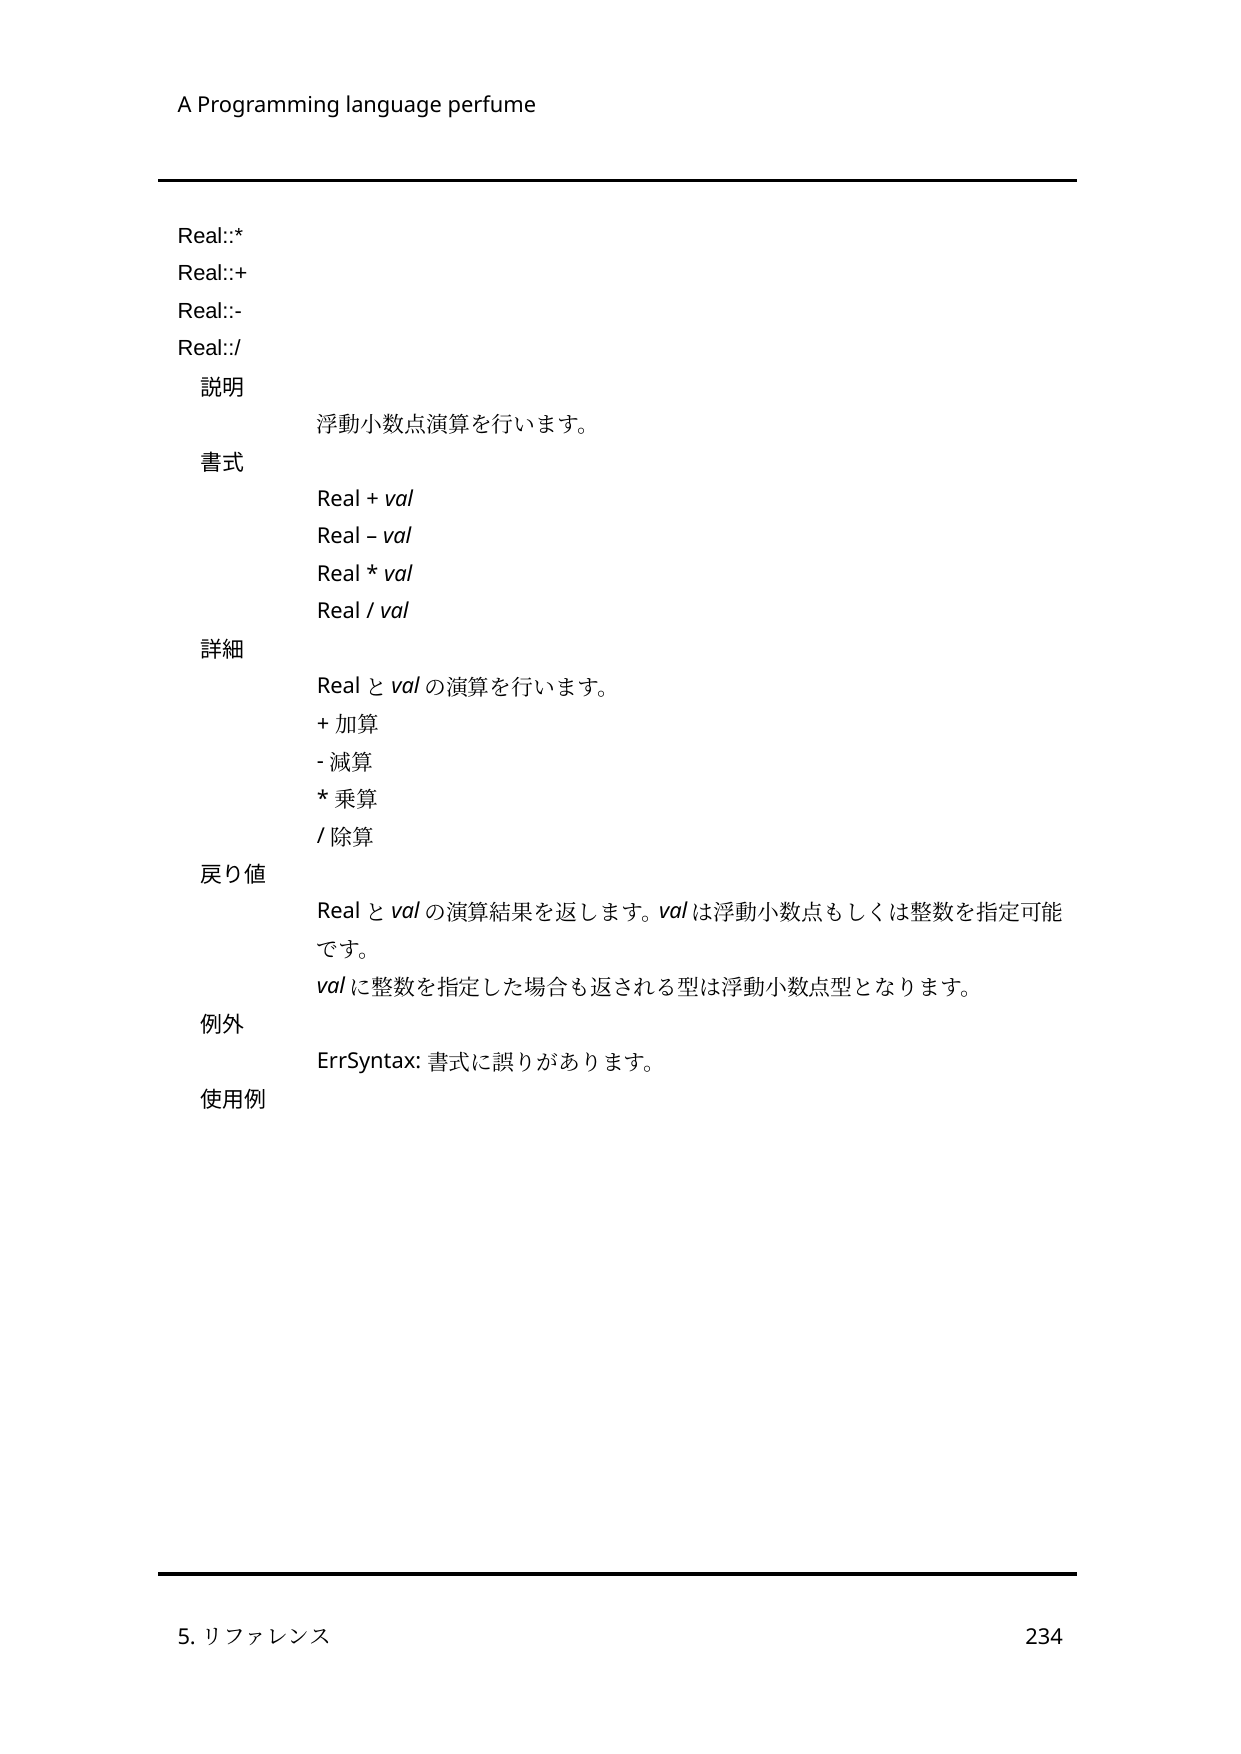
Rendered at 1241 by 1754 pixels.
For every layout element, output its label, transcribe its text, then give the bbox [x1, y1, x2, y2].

table_cell Realとvalの演算結果を返します。valは浮動小数点もしくは整数を指定可能です。 valに整数を指定した場合も返される型は浮動小数点型となります。 [317, 854, 1063, 1004]
subtitle Real::/ [177, 329, 1063, 367]
table_header 説明 [200, 367, 317, 442]
table_cell 詳細 [200, 629, 317, 854]
table_cell 使用例 [200, 1079, 317, 1154]
table_cell Real + val Real – val Real * val Real / val [317, 442, 1063, 629]
table_cell 戻り値 [200, 854, 317, 1004]
subtitle Real::* [177, 217, 1063, 254]
table_header 浮動小数点演算を行います。 [317, 367, 1063, 442]
table_cell [317, 1079, 1063, 1154]
table_cell ErrSyntax: 書式に誤りがあります。 [317, 1004, 1063, 1079]
subtitle Real::+ [177, 254, 1063, 292]
subtitle Real::- [177, 292, 1063, 329]
table_cell Realとvalの演算を行います。 + 加算 - 減算 * 乗算 / 除算 [317, 629, 1063, 854]
table_cell 書式 [200, 442, 317, 629]
table_cell 例外 [200, 1004, 317, 1079]
